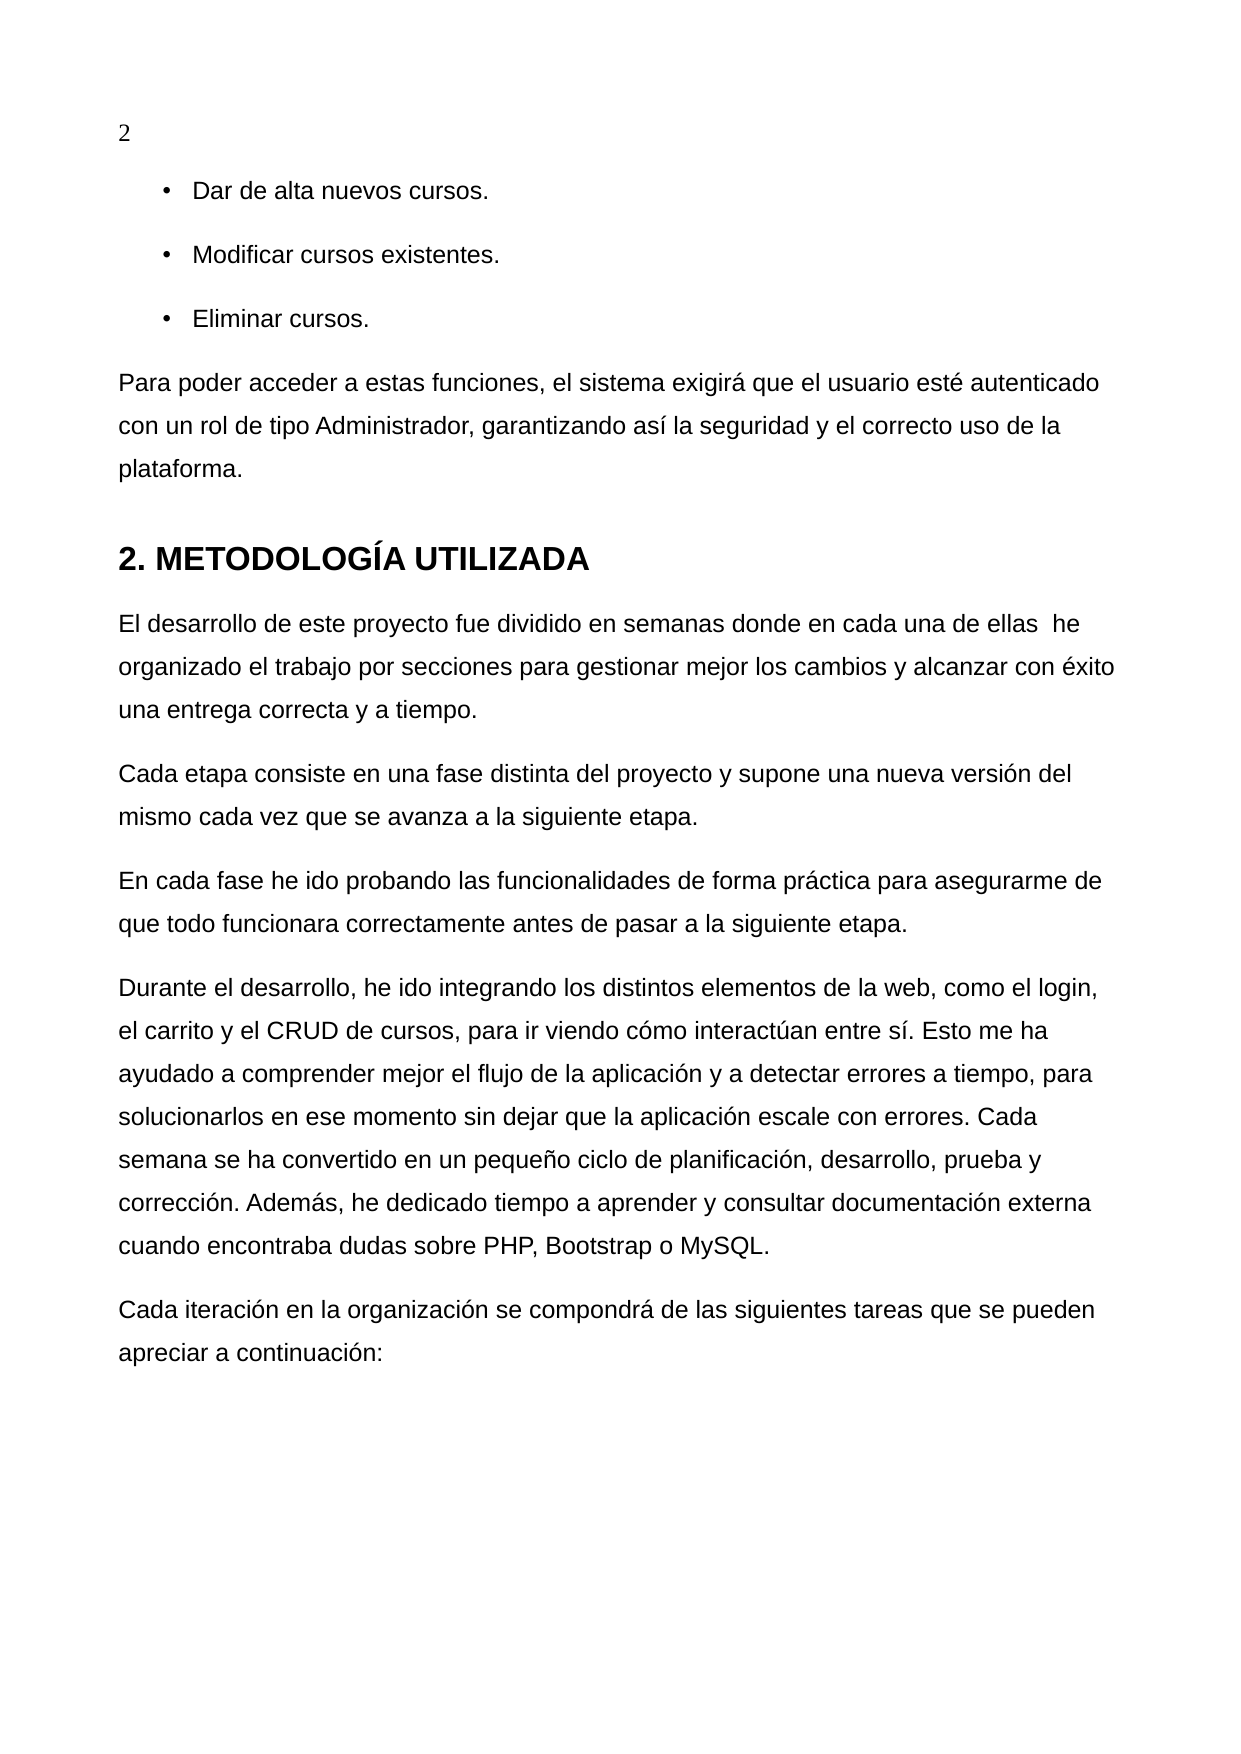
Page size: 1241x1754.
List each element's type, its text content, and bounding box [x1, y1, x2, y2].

list Dar de alta nuevos cursos. [162, 176, 1122, 205]
text Durante el desarrollo, he ido integrando los distintos elementos de la web, como el login, el carrito y el CRUD de cursos, para ir viendo cómo interactúan entre sí. Esto me ha ayudado a comprender mejor el flujo de la aplicación y a detectar errores a tiempo, para solucionarlos en ese momento sin dejar que la aplicación escale con errores. Cada semana se ha convertido en un pequeño ciclo de planificación, desarrollo, prueba y corrección. Además, he dedicado tiempo a aprender y consultar documentación externa cuando encontraba dudas sobre PHP, Bootstrap o MySQL. [118, 973, 1122, 1260]
text Para poder acceder a estas funciones, el sistema exigirá que el usuario esté autenticado con un rol de tipo Administrador, garantizando así la seguridad y el correcto uso de la plataforma. [118, 368, 1122, 483]
text Cada iteración en la organización se compondrá de las siguientes tareas que se pueden apreciar a continuación: [118, 1295, 1122, 1367]
list Modificar cursos existentes. [162, 240, 1122, 269]
text Cada etapa consiste en una fase distinta del proyecto y supone una nueva versión del mismo cada vez que se avanza a la siguiente etapa. [118, 759, 1122, 831]
list Eliminar cursos. [162, 304, 1122, 333]
subtitle 2. METODOLOGÍA UTILIZADA [118, 539, 1122, 577]
text El desarrollo de este proyecto fue dividido en semanas donde en cada una de ellas he organizado el trabajo por secciones para gestionar mejor los cambios y alcanzar con éxito una entrega correcta y a tiempo. [118, 609, 1122, 724]
text En cada fase he ido probando las funcionalidades de forma práctica para asegurarme de que todo funcionara correctamente antes de pasar a la siguiente etapa. [118, 866, 1122, 938]
